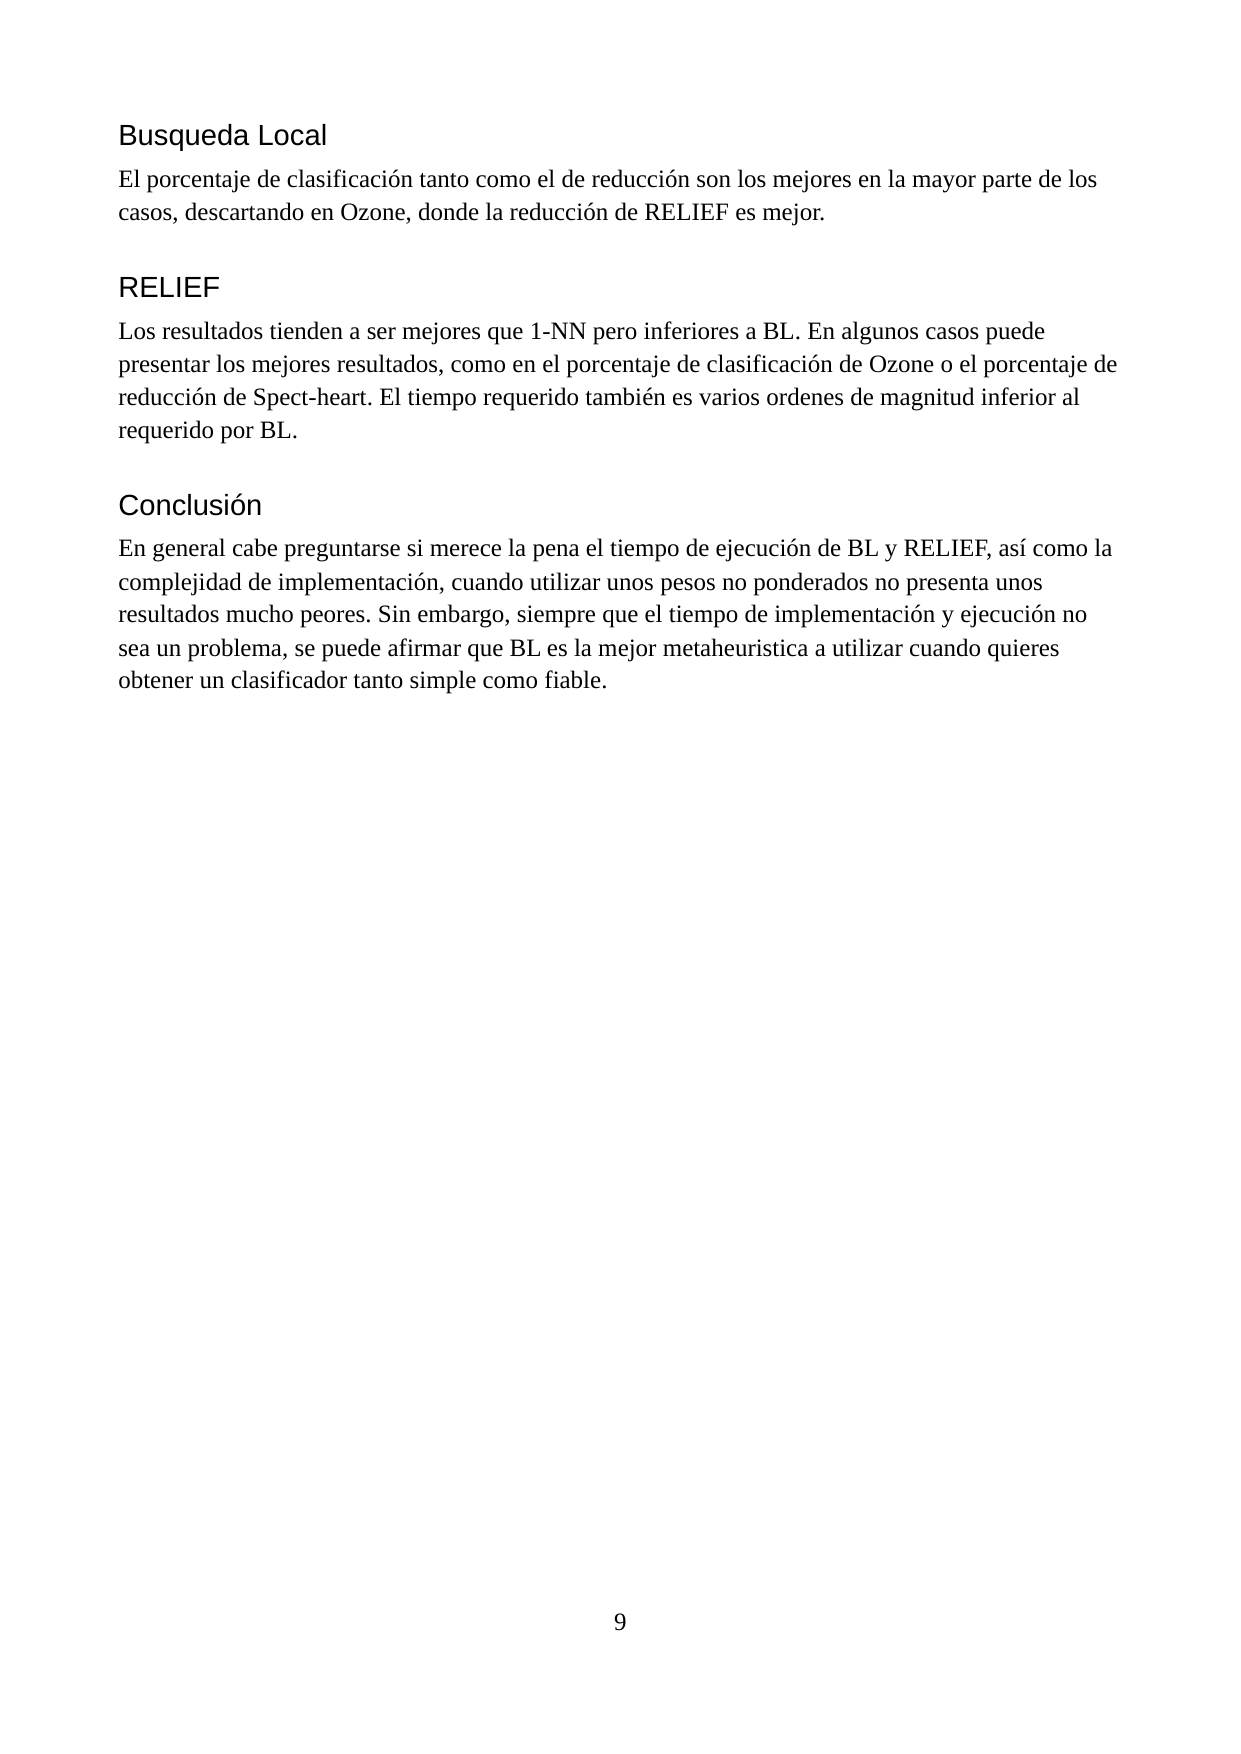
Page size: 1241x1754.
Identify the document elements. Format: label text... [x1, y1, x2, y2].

subtitle Conclusión [118, 487, 1122, 521]
subtitle RELIEF [118, 270, 1122, 303]
text Los resultados tienden a ser mejores que 1-NN pero inferiores a BL. En algunos casos puede presentar los mejores resultados, como en el porcentaje de clasificación de Ozone o el porcentaje de reducción de Spect-heart. El tiempo requerido también es varios ordenes de magnitud inferior al requerido por BL. [118, 316, 1122, 444]
subtitle Busqueda Local [118, 118, 1122, 152]
text El porcentaje de clasificación tanto como el de reducción son los mejores en la mayor parte de los casos, descartando en Ozone, donde la reducción de RELIEF es mejor. [118, 164, 1122, 226]
text En general cabe preguntarse si merece la pena el tiempo de ejecución de BL y RELIEF, así como la complejidad de implementación, cuando utilizar unos pesos no ponderados no presenta unos resultados mucho peores. Sin embargo, siempre que el tiempo de implementación y ejecución no sea un problema, se puede afirmar que BL es la mejor metaheuristica a utilizar cuando quieres obtener un clasificador tanto simple como fiable. [118, 533, 1122, 694]
